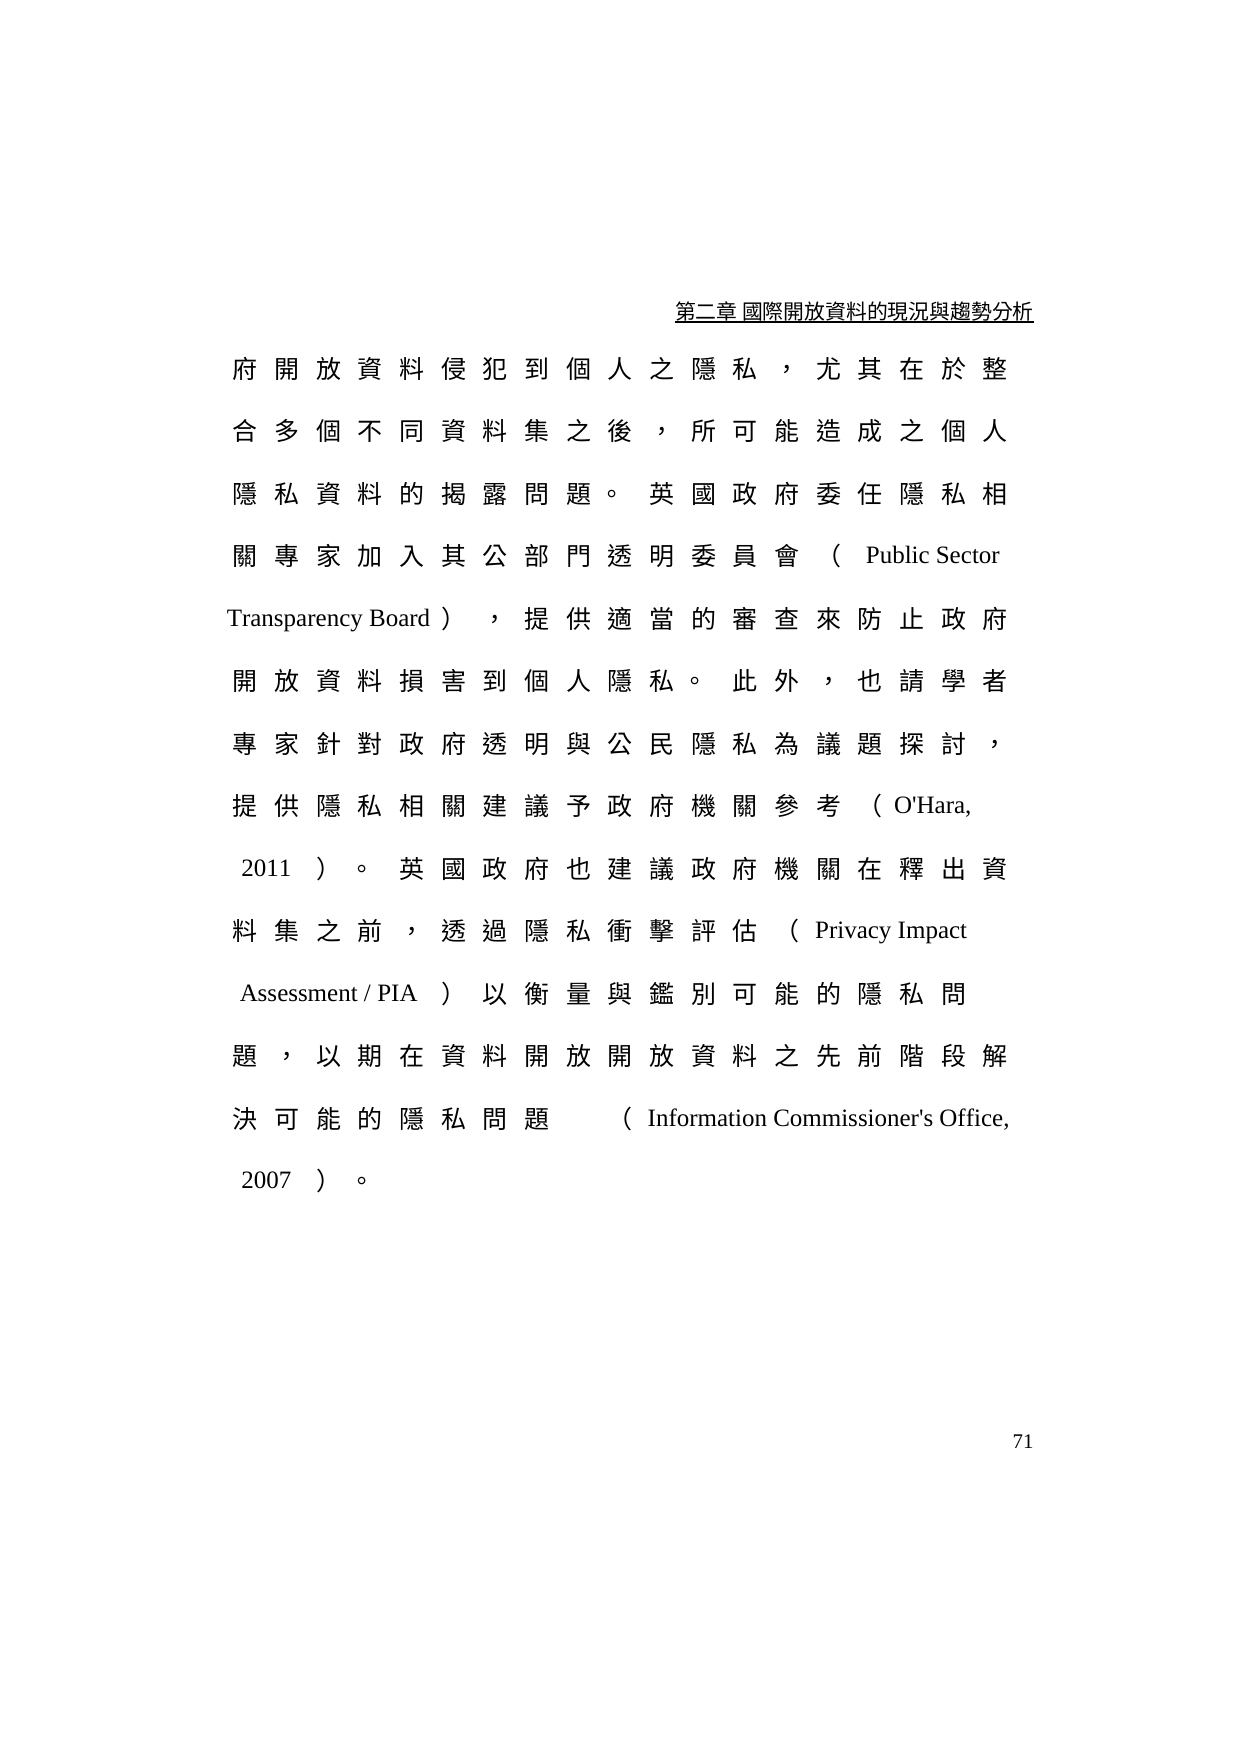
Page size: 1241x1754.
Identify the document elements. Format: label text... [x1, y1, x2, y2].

text 府開放資料侵犯到個人之隱私，尤其在於整合多個不同資料集之後，所可能造成之個人隱私資料的揭露問題。英國政府委任隱私相關專家加入其公部門透明委員會（Public Sector Transparency Board），提供適當的審查來防止政府開放資料損害到個人隱私。此外，也請學者專家針對政府透明與公民隱私為議題探討，提供隱私相關建議予政府機關參考（O'Hara, 2011）。英國政府也建議政府機關在釋出資料集之前，透過隱私衝擊評估（Privacy Impact Assessment / PIA）以衡量與鑑別可能的隱私問題，以期在資料開放開放資料之先前階段解決可能的隱私問題 （Information Commissioner's Office, 2007）。 [224, 326, 1016, 1201]
